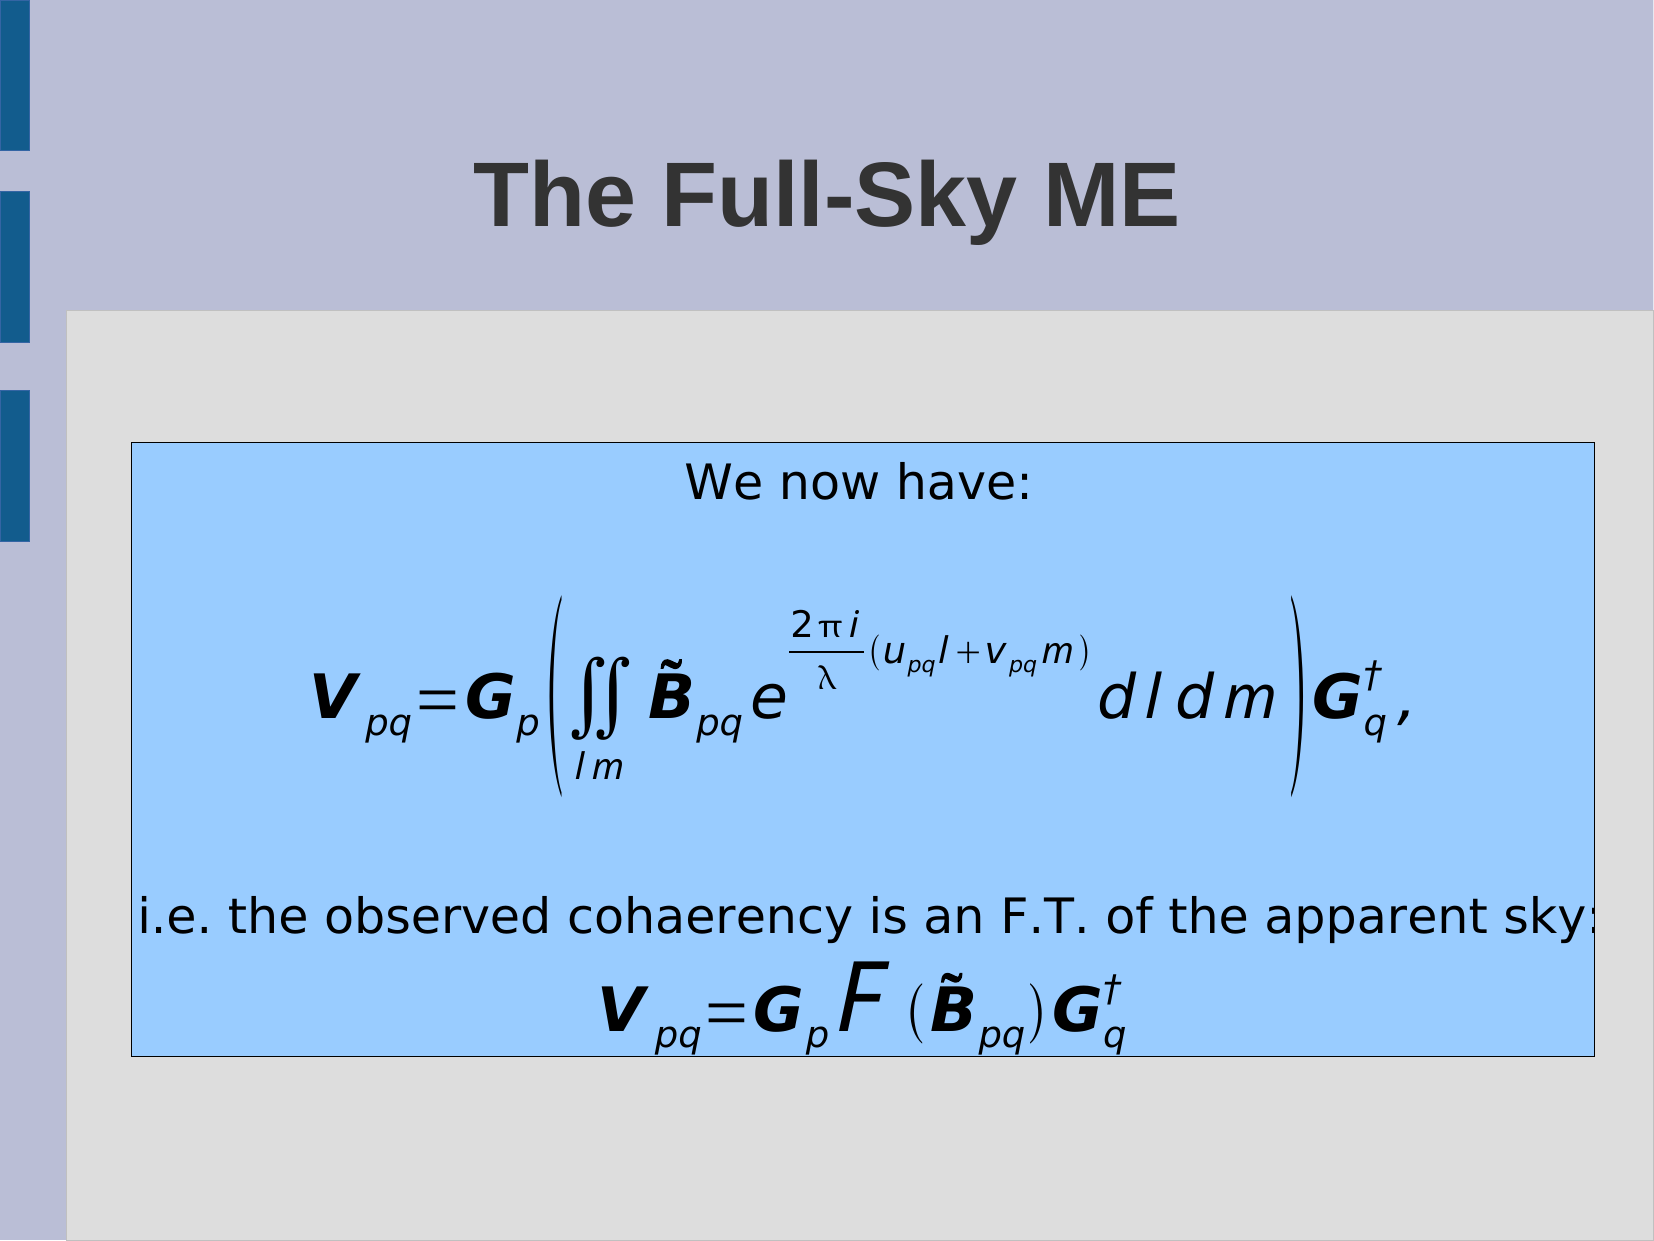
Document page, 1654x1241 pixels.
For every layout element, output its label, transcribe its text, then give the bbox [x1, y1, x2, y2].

title The Full-Sky ME [121, 91, 1534, 299]
chart [131, 442, 1595, 1057]
